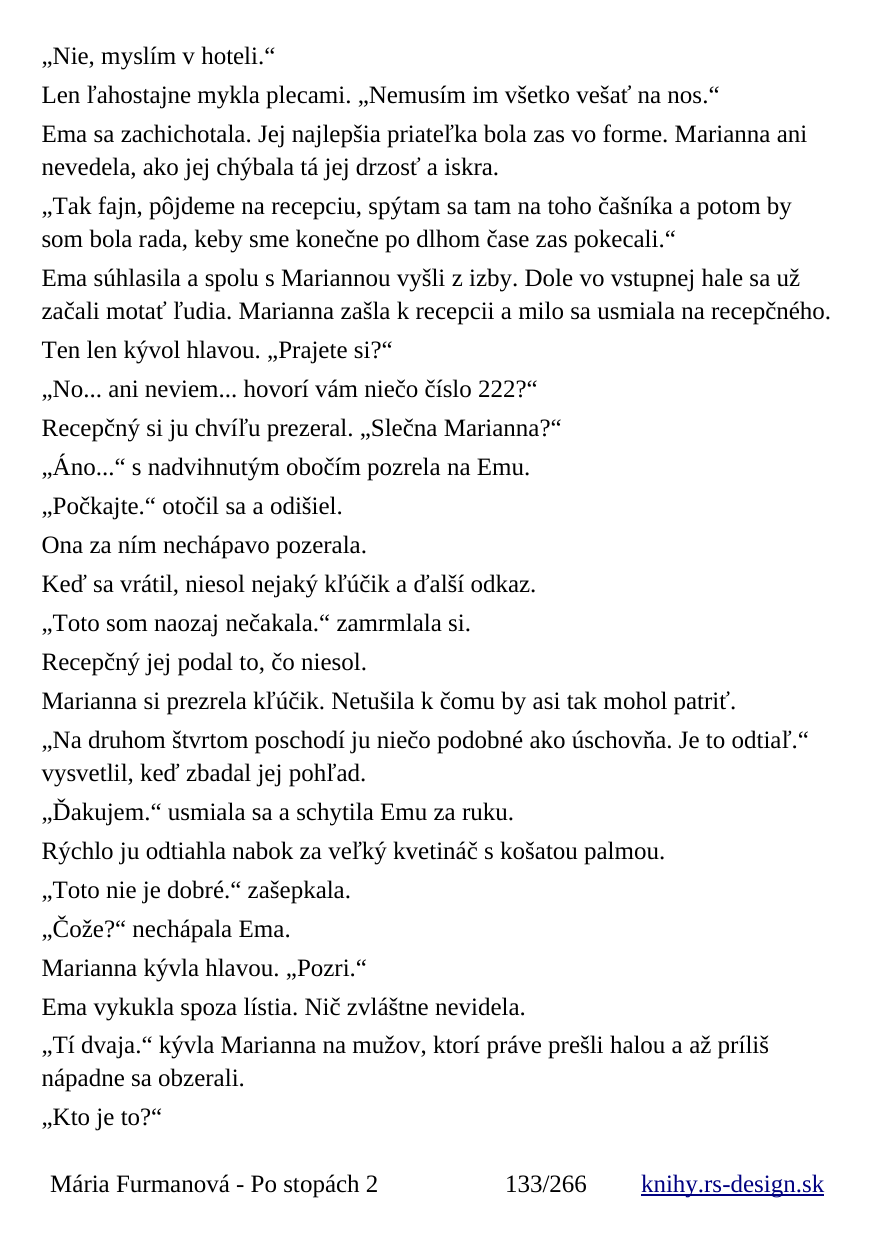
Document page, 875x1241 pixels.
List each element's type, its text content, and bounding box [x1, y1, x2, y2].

text Len ľahostajne mykla plecami. „Nemusím im všetko vešať na nos.“ [41, 80, 833, 109]
text Marianna kývla hlavou. „Pozri.“ [41, 953, 833, 981]
text „Nie, myslím v hoteli.“ [41, 41, 833, 70]
text „Ďakujem.“ usmiala sa a schytila Emu za ruku. [41, 797, 833, 826]
text Recepčný jej podal to, čo niesol. [41, 647, 833, 676]
text „Toto som naozaj nečakala.“ zamrmlala si. [41, 608, 833, 637]
text Ema vykukla spoza lístia. Nič zvláštne nevidela. [41, 992, 833, 1020]
text Keď sa vrátil, niesol nejaký kľúčik a ďalší odkaz. [41, 569, 833, 598]
text „Počkajte.“ otočil sa a odišiel. [41, 491, 833, 520]
text „Toto nie je dobré.“ zašepkala. [41, 875, 833, 903]
text Rýchlo ju odtiahla nabok za veľký kvetináč s košatou palmou. [41, 836, 833, 864]
text „Na druhom štvrtom poschodí ju niečo podobné ako úschovňa. Je to odtiaľ.“ vysvetlil, keď zbadal jej pohľad. [41, 725, 833, 787]
text „No... ani neviem... hovorí vám niečo číslo 222?“ [41, 374, 833, 403]
text Ona za ním nechápavo pozerala. [41, 530, 833, 559]
text Recepčný si ju chvíľu prezeral. „Slečna Marianna?“ [41, 413, 833, 442]
text Marianna si prezrela kľúčik. Netušila k čomu by asi tak mohol patriť. [41, 686, 833, 714]
text Ema súhlasila a spolu s Mariannou vyšli z izby. Dole vo vstupnej hale sa už začali motať ľudia. Marianna zašla k recepcii a milo sa usmiala na recepčného. [41, 263, 833, 325]
text „Áno...“ s nadvihnutým obočím pozrela na Emu. [41, 452, 833, 481]
text „Čože?“ nechápala Ema. [41, 914, 833, 942]
text „Tak fajn, pôjdeme na recepciu, spýtam sa tam na toho čašníka a potom by som bola rada, keby sme konečne po dlhom čase zas pokecali.“ [41, 191, 833, 253]
text „Tí dvaja.“ kývla Marianna na mužov, ktorí práve prešli halou a až príliš nápadne sa obzerali. [41, 1031, 833, 1092]
text „Kto je to?“ [41, 1102, 833, 1131]
text Ema sa zachichotala. Jej najlepšia priateľka bola zas vo forme. Marianna ani nevedela, ako jej chýbala tá jej drzosť a iskra. [41, 119, 833, 181]
text Ten len kývol hlavou. „Prajete si?“ [41, 335, 833, 364]
